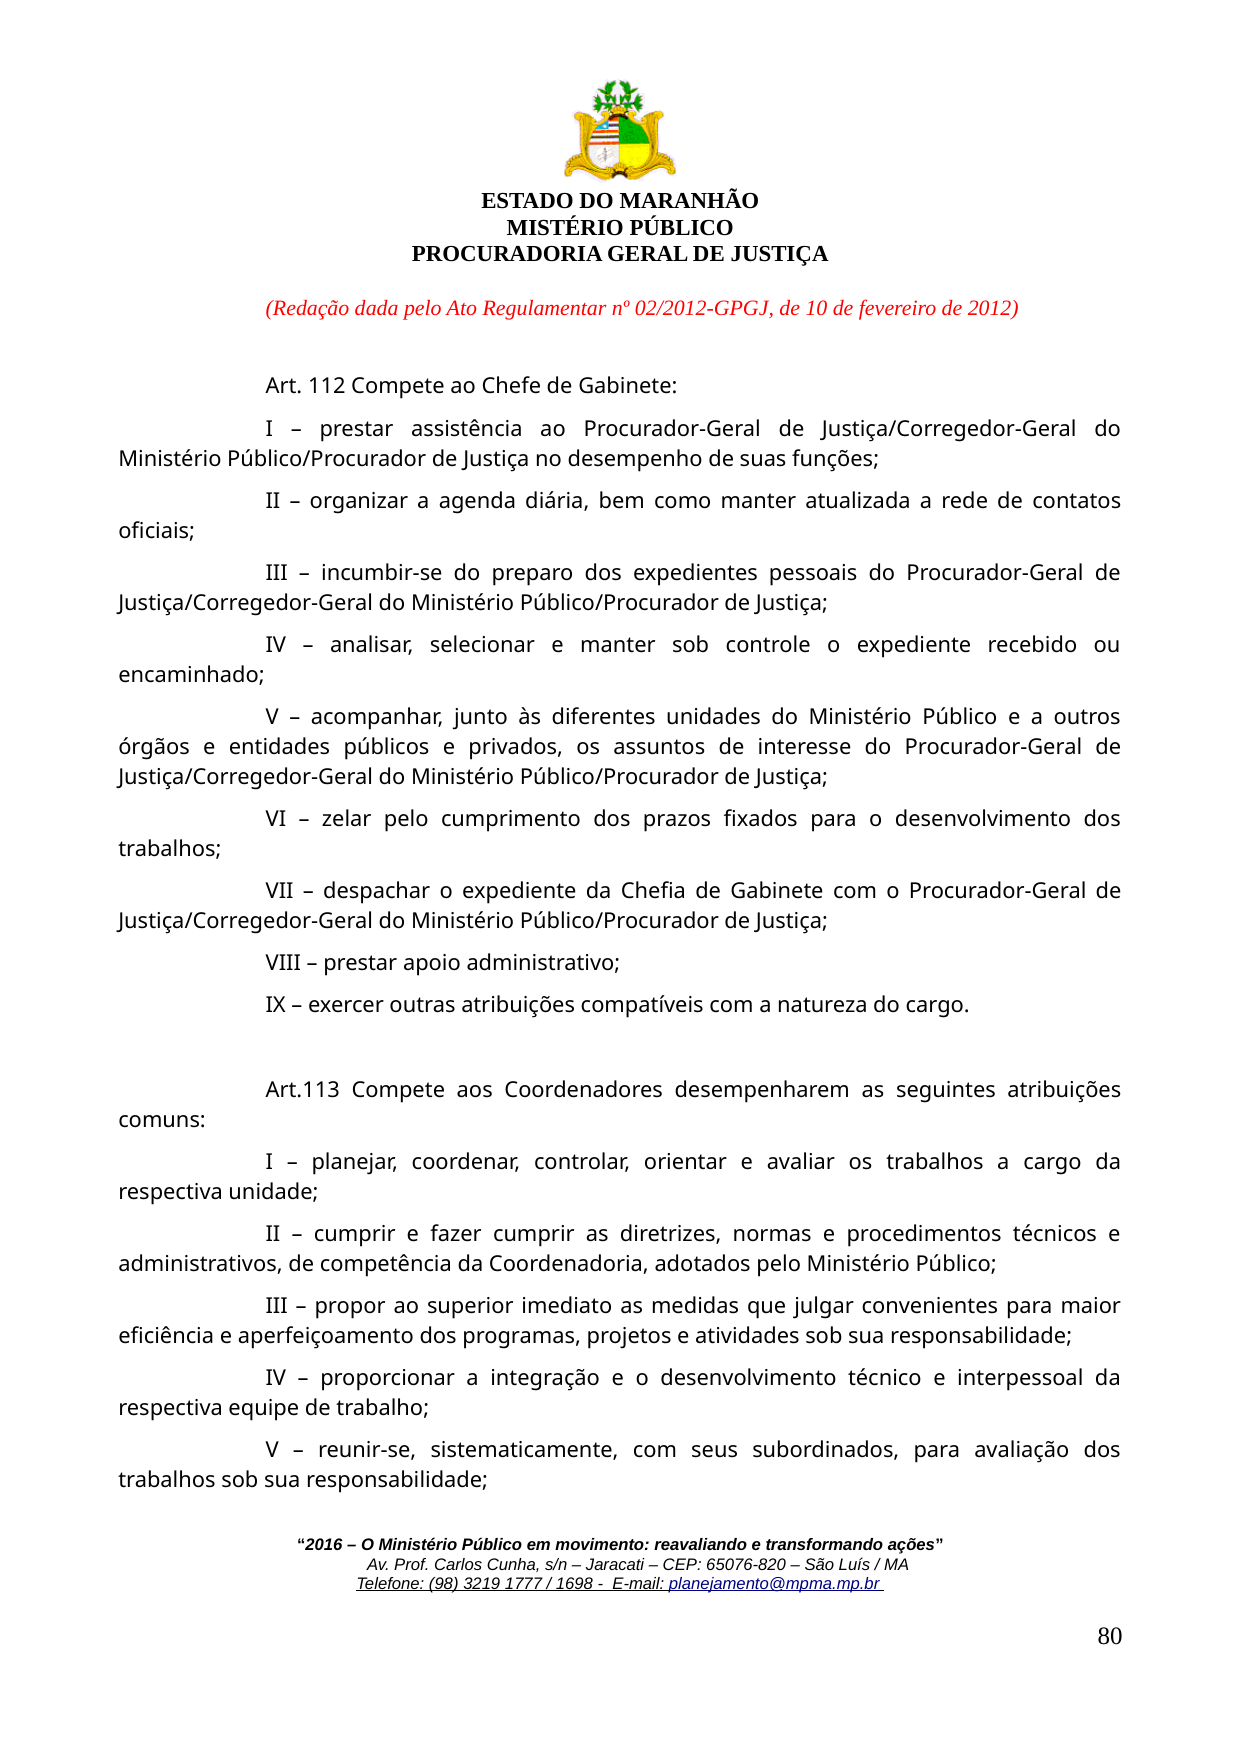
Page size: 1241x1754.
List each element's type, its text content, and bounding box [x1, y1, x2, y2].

text Art.113 Compete aos Coordenadores desempenharem as seguintes atribuições comuns: [118, 1074, 1122, 1133]
text II – organizar a agenda diária, bem como manter atualizada a rede de contatos oficiais; [118, 485, 1122, 544]
text IV – proporcionar a integração e o desenvolvimento técnico e interpessoal da respectiva equipe de trabalho; [118, 1362, 1122, 1422]
text VI – zelar pelo cumprimento dos prazos fixados para o desenvolvimento dos trabalhos; [118, 803, 1122, 862]
text V – reunir-se, sistematicamente, com seus subordinados, para avaliação dos trabalhos sob sua responsabilidade; [118, 1434, 1122, 1494]
text VII – despachar o expediente da Chefia de Gabinete com o Procurador-Geral de Justiça/Corregedor-Geral do Ministério Público/Procurador de Justiça; [118, 875, 1122, 934]
text (Redação dada pelo Ato Regulamentar nº 02/2012-GPGJ, de 10 de fevereiro de 2012) [118, 295, 1122, 320]
text VIII – prestar apoio administrativo; [118, 947, 1122, 977]
text I – prestar assistência ao Procurador-Geral de Justiça/Corregedor-Geral do Ministério Público/Procurador de Justiça no desempenho de suas funções; [118, 413, 1122, 472]
text Art. 112 Compete ao Chefe de Gabinete: [118, 370, 1122, 400]
text IX – exercer outras atribuições compatíveis com a natureza do cargo. [118, 989, 1122, 1019]
text III – propor ao superior imediato as medidas que julgar convenientes para maior eficiência e aperfeiçoamento dos programas, projetos e atividades sob sua responsabilidade; [118, 1290, 1122, 1350]
text V – acompanhar, junto às diferentes unidades do Ministério Público e a outros órgãos e entidades públicos e privados, os assuntos de interesse do Procurador-Geral de Justiça/Corregedor-Geral do Ministério Público/Procurador de Justiça; [118, 701, 1122, 790]
text IV – analisar, selecionar e manter sob controle o expediente recebido ou encaminhado; [118, 629, 1122, 688]
text I – planejar, coordenar, controlar, orientar e avaliar os trabalhos a cargo da respectiva unidade; [118, 1146, 1122, 1206]
text II – cumprir e fazer cumprir as diretrizes, normas e procedimentos técnicos e administrativos, de competência da Coordenadoria, adotados pelo Ministério Público; [118, 1218, 1122, 1278]
text III – incumbir-se do preparo dos expedientes pessoais do Procurador-Geral de Justiça/Corregedor-Geral do Ministério Público/Procurador de Justiça; [118, 557, 1122, 616]
